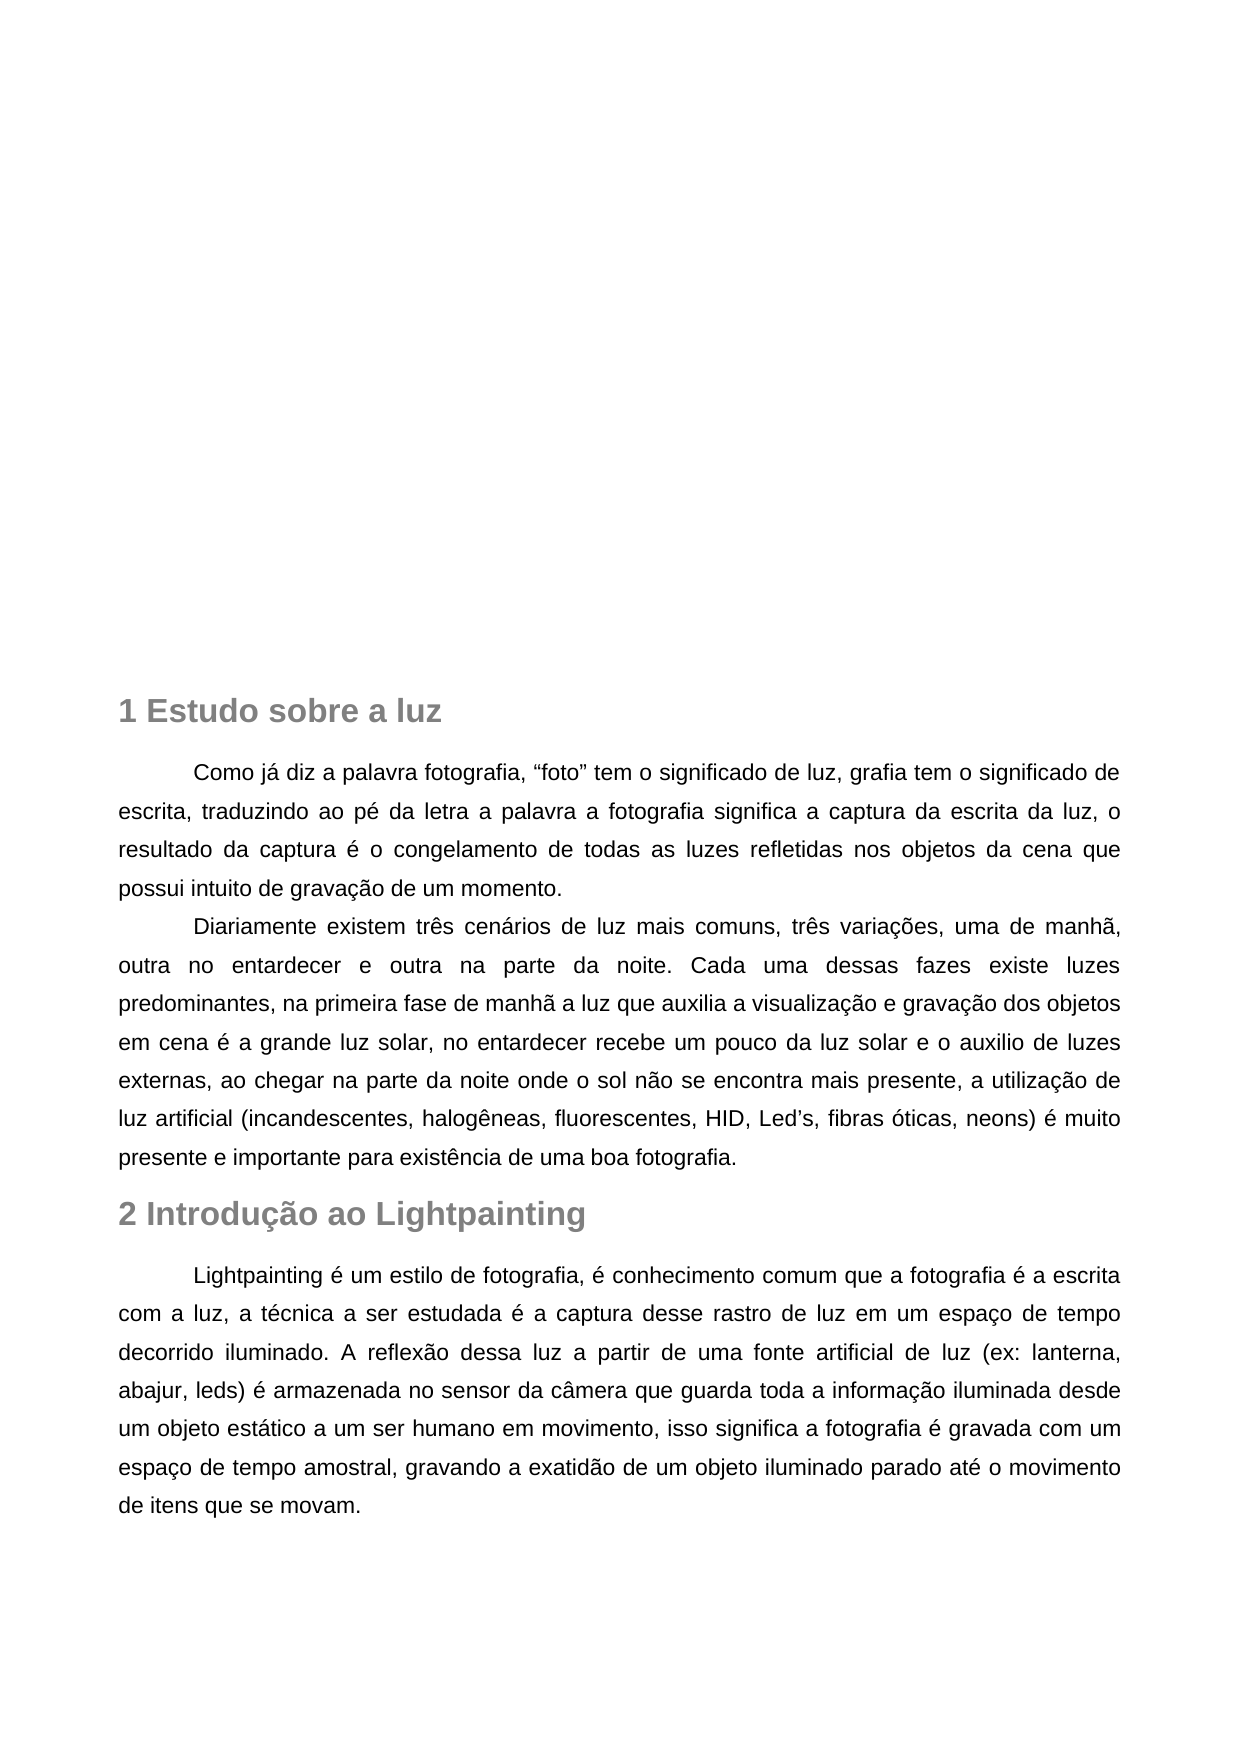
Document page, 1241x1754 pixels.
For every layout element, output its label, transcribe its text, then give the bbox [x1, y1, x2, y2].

text Diariamente existem três cenários de luz mais comuns, três variações, uma de manhã, outra no entardecer e outra na parte da noite. Cada uma dessas fazes existe luzes predominantes, na primeira fase de manhã a luz que auxilia a visualização e gravação dos objetos em cena é a grande luz solar, no entardecer recebe um pouco da luz solar e o auxilio de luzes externas, ao chegar na parte da noite onde o sol não se encontra mais presente, a utilização de luz artificial (incandescentes, halogêneas, fluorescentes, HID, Led’s, fibras óticas, neons) é muito presente e importante para existência de uma boa fotografia. [118, 914, 1122, 1170]
subtitle 2 Introdução ao Lightpainting [118, 1195, 1122, 1232]
subtitle 1 Estudo sobre a luz [118, 692, 1122, 730]
text Como já diz a palavra fotografia, “foto” tem o significado de luz, grafia tem o significado de escrita, traduzindo ao pé da letra a palavra a fotografia significa a captura da escrita da luz, o resultado da captura é o congelamento de todas as luzes refletidas nos objetos da cena que possui intuito de gravação de um momento. [118, 760, 1122, 901]
text Lightpainting é um estilo de fotografia, é conhecimento comum que a fotografia é a escrita com a luz, a técnica a ser estudada é a captura desse rastro de luz em um espaço de tempo decorrido iluminado. A reflexão dessa luz a partir de uma fonte artificial de luz (ex: lanterna, abajur, leds) é armazenada no sensor da câmera que guarda toda a informação iluminada desde um objeto estático a um ser humano em movimento, isso significa a fotografia é gravada com um espaço de tempo amostral, gravando a exatidão de um objeto iluminado parado até o movimento de itens que se movam. [118, 1262, 1122, 1519]
